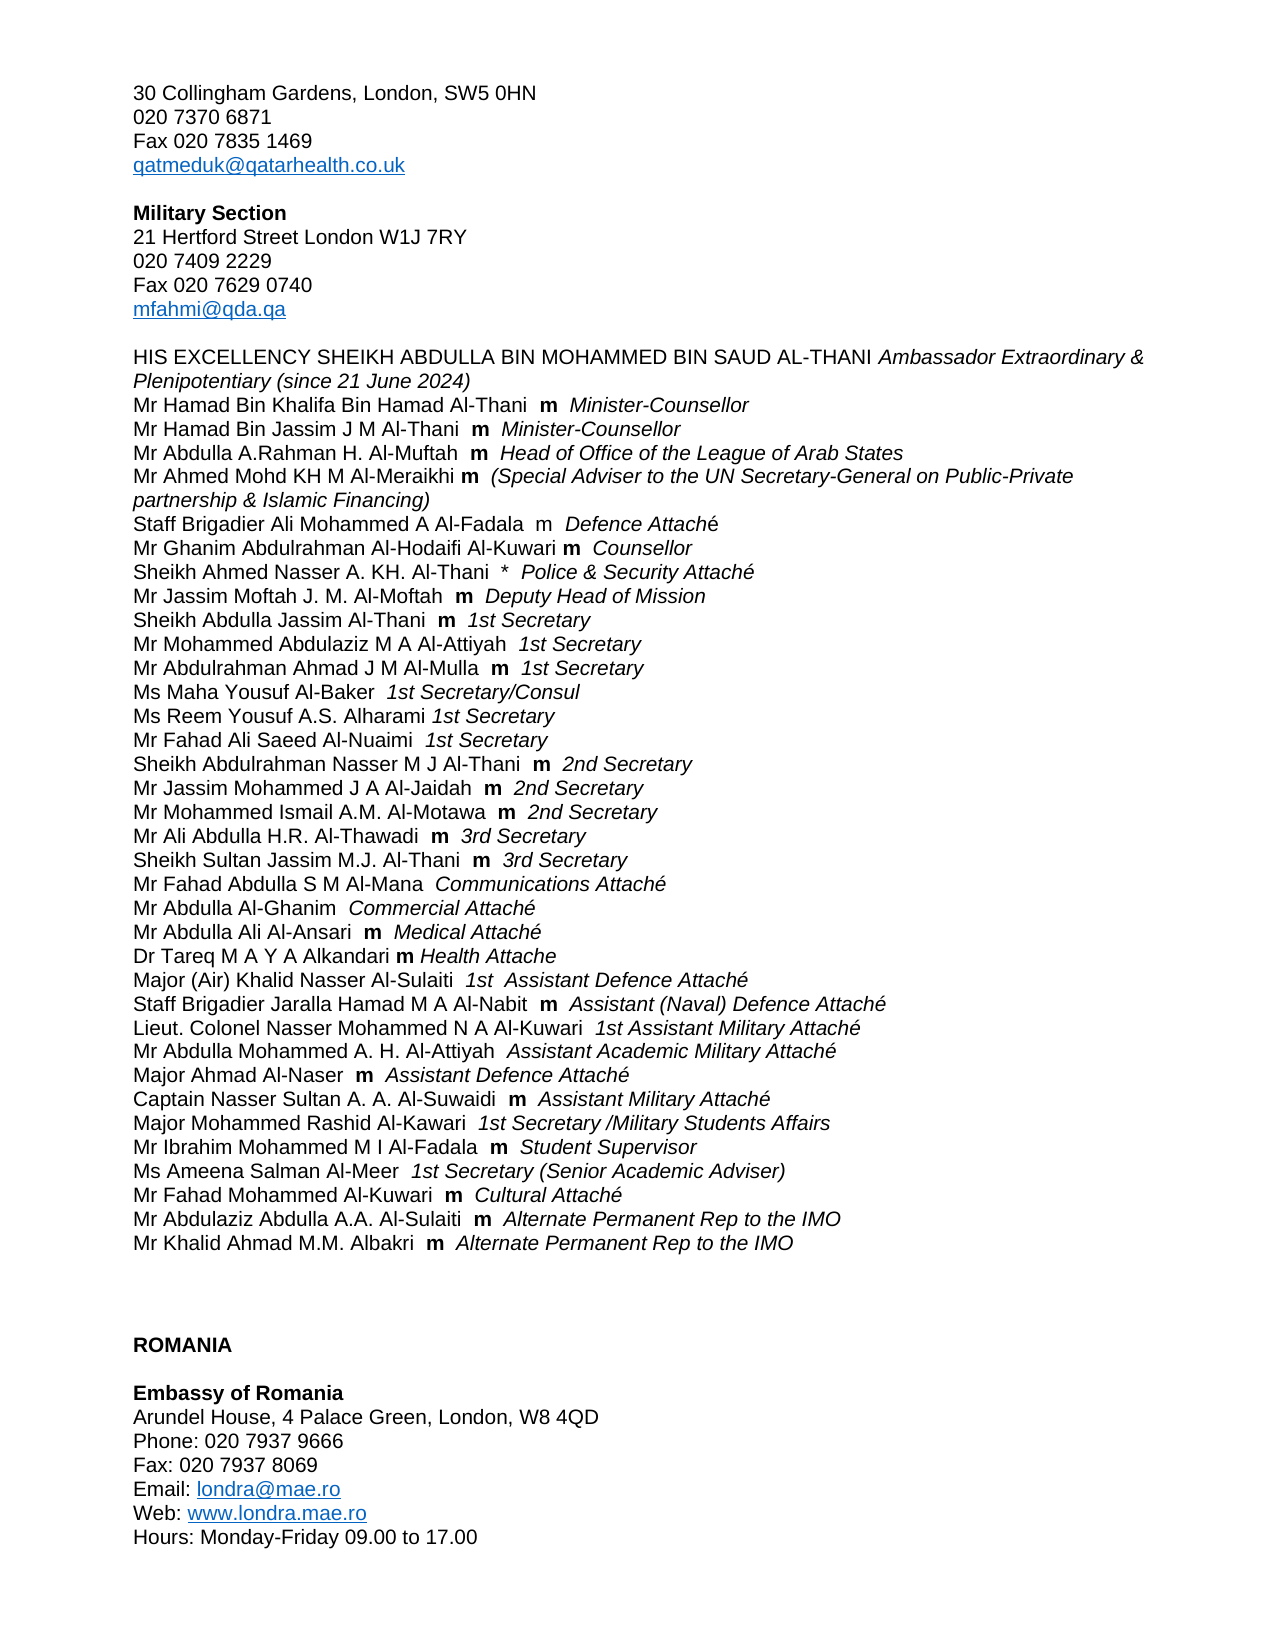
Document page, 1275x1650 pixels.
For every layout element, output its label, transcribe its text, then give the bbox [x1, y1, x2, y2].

text qatmeduk@qatarhealth.co.uk [133, 153, 1181, 177]
text Mr Ghanim Abdulrahman Al-Hodaifi Al-Kuwari m Counsellor [133, 536, 1181, 560]
text 21 Hertford Street London W1J 7RY [133, 225, 1181, 249]
text Mr Mohammed Ismail A.M. Al-Motawa m 2nd Secretary [133, 800, 1181, 824]
text Captain Nasser Sultan A. A. Al-Suwaidi m Assistant Military Attaché [133, 1087, 1181, 1111]
text Staff Brigadier Ali Mohammed A Al-Fadala m Defence Attaché [133, 512, 1181, 536]
text Major (Air) Khalid Nasser Al-Sulaiti 1st Assistant Defence Attaché [133, 967, 1181, 991]
text Mr Khalid Ahmad M.M. Albakri m Alternate Permanent Rep to the IMO [133, 1231, 1181, 1255]
text Mr Jassim Mohammed J A Al-Jaidah m 2nd Secretary [133, 776, 1181, 800]
text Email: londra@mae.ro [133, 1477, 1181, 1501]
text Mr Fahad Ali Saeed Al-Nuaimi 1st Secretary [133, 728, 1181, 752]
text Ms Ameena Salman Al-Meer 1st Secretary (Senior Academic Adviser) [133, 1159, 1181, 1183]
text Web: www.londra.mae.ro [133, 1501, 1181, 1525]
text Fax: 020 7937 8069 [133, 1453, 1181, 1477]
subtitle ROMANIA [133, 1333, 1181, 1357]
text 020 7409 2229 [133, 249, 1181, 273]
text Sheikh Abdulrahman Nasser M J Al-Thani m 2nd Secretary [133, 752, 1181, 776]
text Phone: 020 7937 9666 [133, 1429, 1181, 1453]
text Mr Mohammed Abdulaziz M A Al-Attiyah 1st Secretary [133, 632, 1181, 656]
text Dr Tareq M A Y A Alkandari m Health Attache [133, 943, 1181, 967]
text Mr Hamad Bin Khalifa Bin Hamad Al-Thani m Minister-Counsellor [133, 392, 1181, 416]
text Mr Abdulla Mohammed A. H. Al-Attiyah Assistant Academic Military Attaché [133, 1039, 1181, 1063]
text Sheikh Sultan Jassim M.J. Al-Thani m 3rd Secretary [133, 848, 1181, 872]
text Hours: Monday-Friday 09.00 to 17.00 [133, 1525, 1181, 1549]
text Major Mohammed Rashid Al-Kawari 1st Secretary /Military Students Affairs [133, 1111, 1181, 1135]
text Mr Ali Abdulla H.R. Al-Thawadi m 3rd Secretary [133, 824, 1181, 848]
text Ms Maha Yousuf Al-Baker 1st Secretary/Consul [133, 680, 1181, 704]
text mfahmi@qda.qa [133, 297, 1181, 321]
text 020 7370 6871 [133, 105, 1181, 129]
text Embassy of Romania [133, 1381, 1181, 1405]
text Major Ahmad Al-Naser m Assistant Defence Attaché [133, 1063, 1181, 1087]
text Mr Abdulla Ali Al-Ansari m Medical Attaché [133, 919, 1181, 943]
text HIS EXCELLENCY SHEIKH ABDULLA BIN MOHAMMED BIN SAUD AL-THANI Ambassador Extraordinary & Plenipotentiary (since 21 June 2024) [133, 344, 1181, 392]
text Mr Ibrahim Mohammed M I Al-Fadala m Student Supervisor [133, 1135, 1181, 1159]
text Ms Reem Yousuf A.S. Alharami 1st Secretary [133, 704, 1181, 728]
text Mr Abdulrahman Ahmad J M Al-Mulla m 1st Secretary [133, 656, 1181, 680]
text Lieut. Colonel Nasser Mohammed N A Al-Kuwari 1st Assistant Military Attaché [133, 1015, 1181, 1039]
text Mr Abdulla A.Rahman H. Al-Muftah m Head of Office of the League of Arab States [133, 440, 1181, 464]
text Mr Ahmed Mohd KH M Al-Meraikhi m (Special Adviser to the UN Secretary-General on Public-Private partnership & Islamic Financing) [133, 464, 1181, 512]
text Mr Abdulla Al-Ghanim Commercial Attaché [133, 896, 1181, 919]
text 30 Collingham Gardens, London, SW5 0HN [133, 81, 1181, 105]
text Mr Jassim Moftah J. M. Al-Moftah m Deputy Head of Mission [133, 584, 1181, 608]
text Sheikh Ahmed Nasser A. KH. Al-Thani * Police & Security Attaché [133, 560, 1181, 584]
text Fax 020 7835 1469 [133, 129, 1181, 153]
text Mr Abdulaziz Abdulla A.A. Al-Sulaiti m Alternate Permanent Rep to the IMO [133, 1207, 1181, 1231]
text Fax 020 7629 0740 [133, 273, 1181, 297]
text Arundel House, 4 Palace Green, London, W8 4QD [133, 1405, 1181, 1429]
text Mr Fahad Abdulla S M Al-Mana Communications Attaché [133, 872, 1181, 896]
text Military Section [133, 201, 1181, 225]
text Mr Fahad Mohammed Al-Kuwari m Cultural Attaché [133, 1183, 1181, 1207]
text Sheikh Abdulla Jassim Al-Thani m 1st Secretary [133, 608, 1181, 632]
text Mr Hamad Bin Jassim J M Al-Thani m Minister-Counsellor [133, 416, 1181, 440]
text Staff Brigadier Jaralla Hamad M A Al-Nabit m Assistant (Naval) Defence Attaché [133, 991, 1181, 1015]
